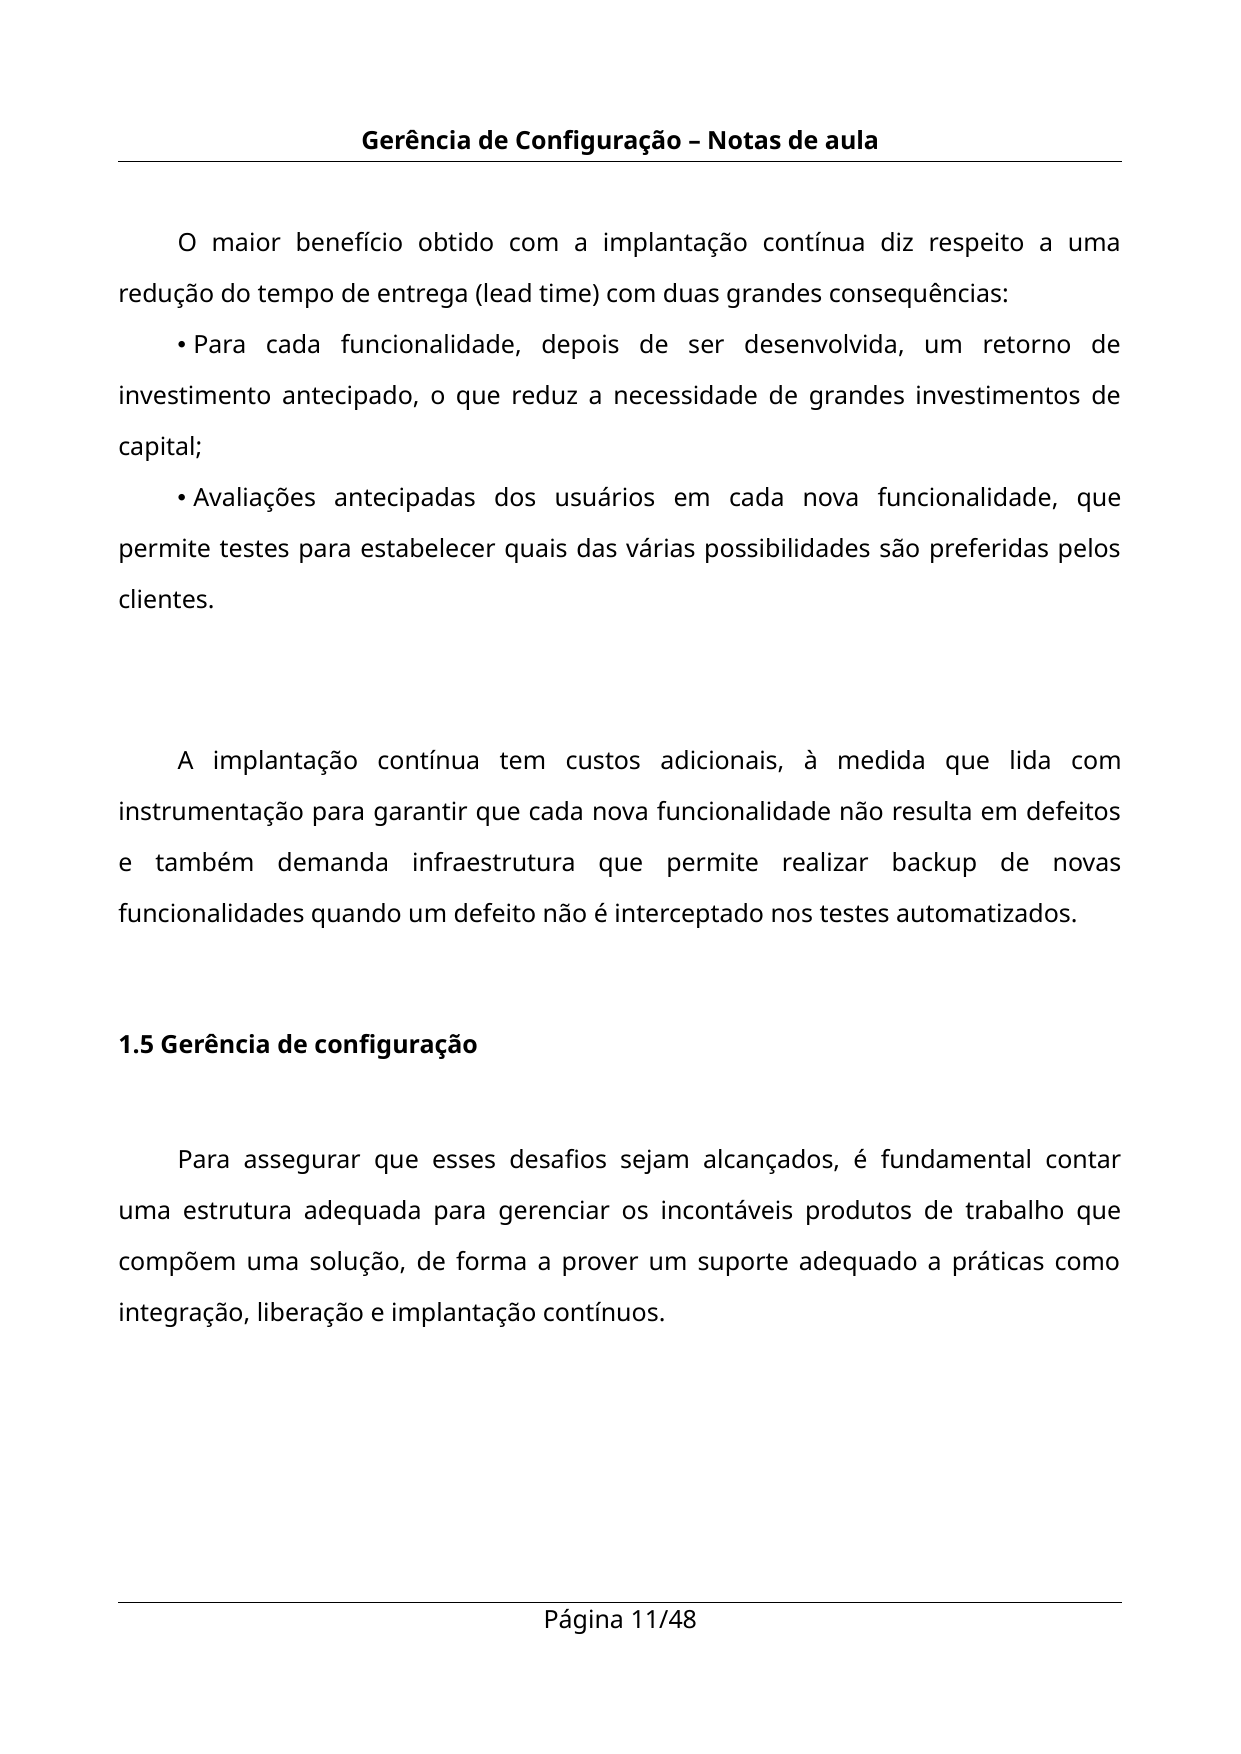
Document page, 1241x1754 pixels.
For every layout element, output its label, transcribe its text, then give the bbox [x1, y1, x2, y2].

subtitle 1.5 Gerência de configuração [118, 1027, 1122, 1061]
text A implantação contínua tem custos adicionais, à medida que lida com instrumentação para garantir que cada nova funcionalidade não resulta em defeitos e também demanda infraestrutura que permite realizar backup de novas funcionalidades quando um defeito não é interceptado nos testes automatizados. [118, 743, 1122, 930]
list Para cada funcionalidade, depois de ser desenvolvida, um retorno de investimento antecipado, o que reduz a necessidade de grandes investimentos de capital; [118, 327, 1122, 463]
text O maior benefício obtido com a implantação contínua diz respeito a uma redução do tempo de entrega (lead time) com duas grandes consequências: [118, 224, 1122, 310]
list Avaliações antecipadas dos usuários em cada nova funcionalidade, que permite testes para estabelecer quais das várias possibilidades são preferidas pelos clientes. [118, 480, 1122, 616]
text Para assegurar que esses desafios sejam alcançados, é fundamental contar uma estrutura adequada para gerenciar os incontáveis produtos de trabalho que compõem uma solução, de forma a prover um suporte adequado a práticas como integração, liberação e implantação contínuos. [118, 1142, 1122, 1329]
